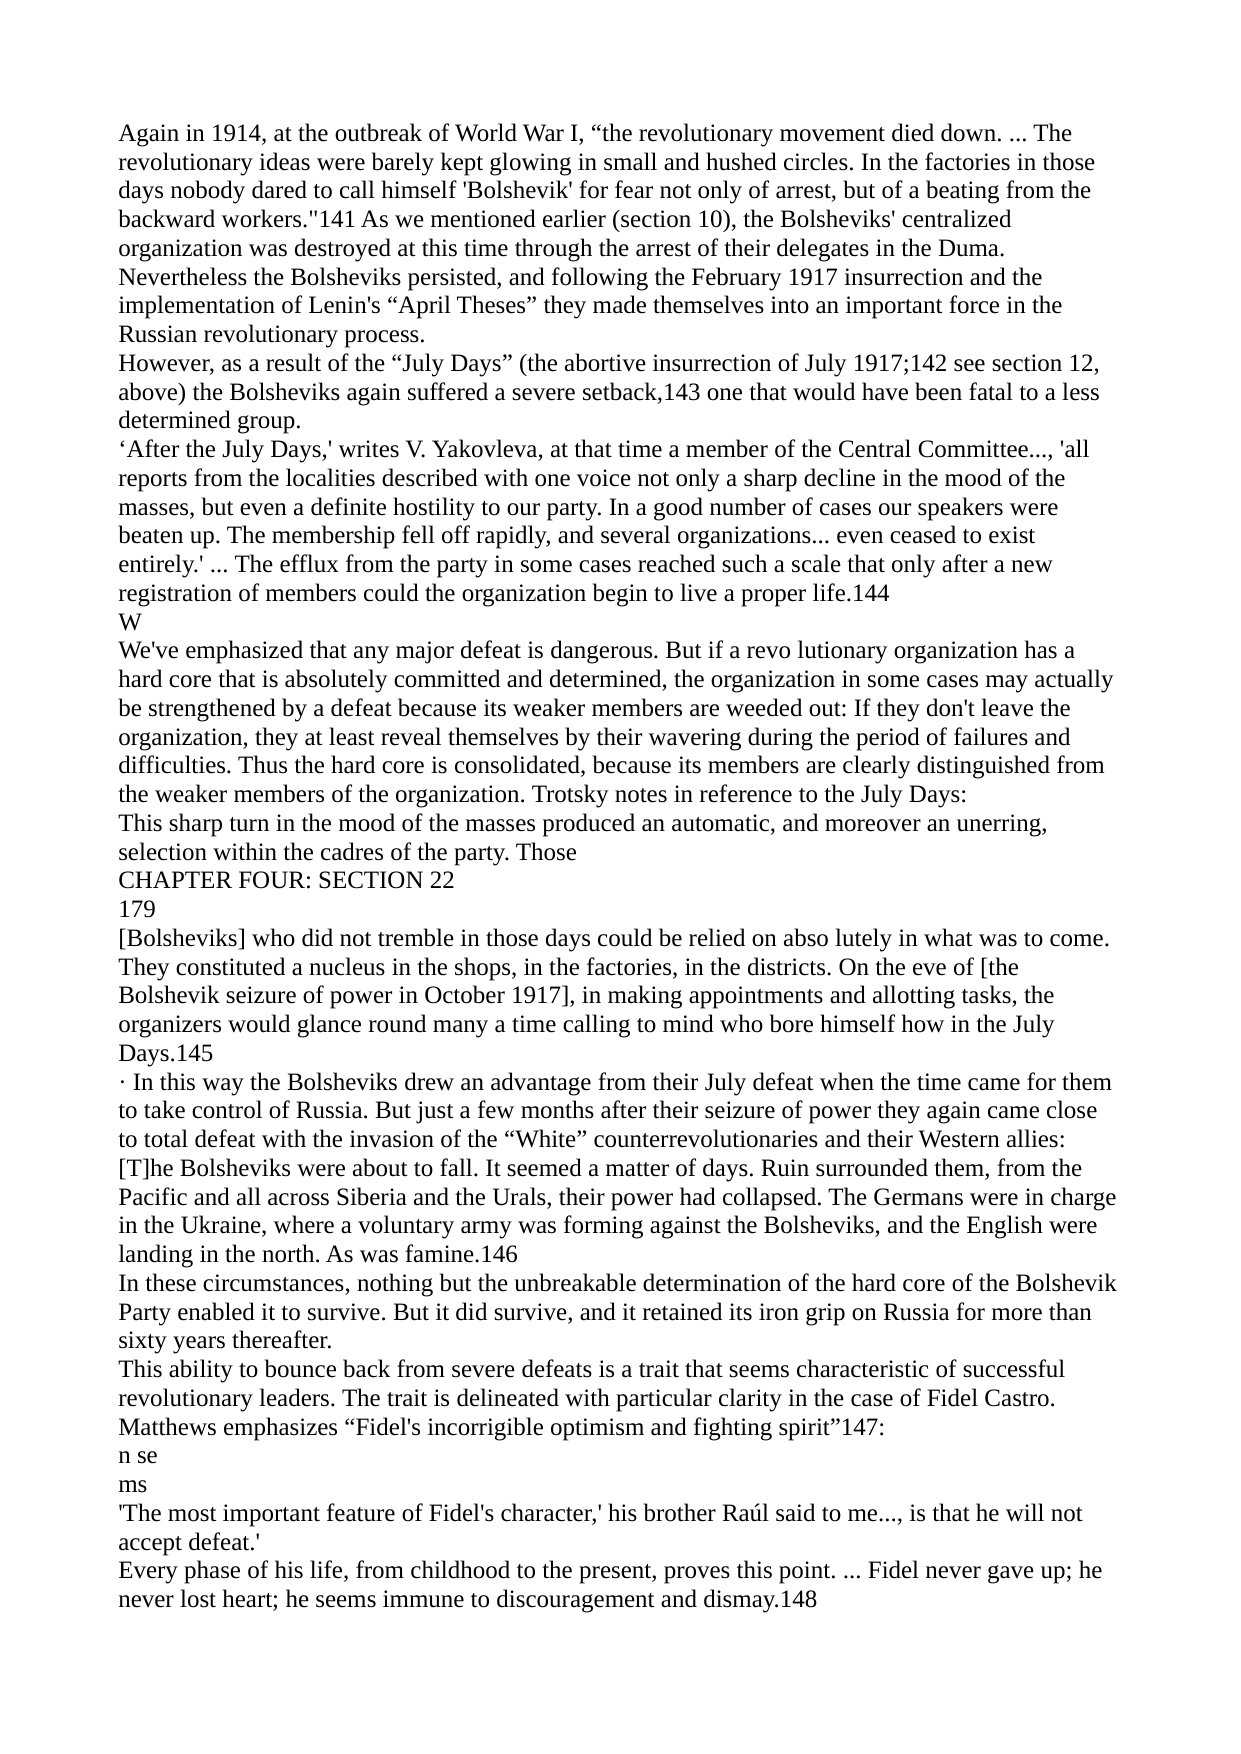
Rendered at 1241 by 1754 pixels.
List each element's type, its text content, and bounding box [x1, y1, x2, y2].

text 179 [118, 894, 1122, 923]
text CHAPTER FOUR: SECTION 22 [118, 866, 1122, 894]
text Every phase of his life, from childhood to the present, proves this point. ... Fidel never gave up; he never lost heart; he seems immune to discouragement and dismay.148 [118, 1556, 1122, 1613]
text W [118, 607, 1122, 636]
text However, as a result of the “July Days” (the abortive insurrection of July 1917;142 see section 12, above) the Bolsheviks again suffered a severe setback,143 one that would have been fatal to a less determined group. [118, 348, 1122, 434]
text n se [118, 1441, 1122, 1469]
text ‘After the July Days,' writes V. Yakovleva, at that time a member of the Central Committee..., 'all reports from the localities described with one voice not only a sharp decline in the mood of the masses, but even a definite hostility to our party. In a good number of cases our speakers were beaten up. The membership fell off rapidly, and several organizations... even ceased to exist entirely.' ... The efflux from the party in some cases reached such a scale that only after a new registration of members could the organization begin to live a proper life.144 [118, 434, 1122, 607]
text This ability to bounce back from severe defeats is a trait that seems characteristic of successful revolutionary leaders. The trait is delineated with particular clarity in the case of Fidel Castro. Matthews emphasizes “Fidel's incorrigible optimism and fighting spirit”147: [118, 1354, 1122, 1441]
text Again in 1914, at the outbreak of World War I, “the revolutionary movement died down. ... The revolutionary ideas were barely kept glowing in small and hushed circles. In the factories in those days nobody dared to call himself 'Bolshevik' for fear not only of arrest, but of a beating from the backward workers."141 As we mentioned earlier (section 10), the Bolsheviks' centralized organization was destroyed at this time through the arrest of their delegates in the Duma. Nevertheless the Bolsheviks persisted, and following the February 1917 insurrection and the implementation of Lenin's “April Theses” they made themselves into an important force in the Russian revolutionary process. [118, 118, 1122, 348]
text · In this way the Bolsheviks drew an advantage from their July defeat when the time came for them to take control of Russia. But just a few months after their seizure of power they again came close to total defeat with the invasion of the “White” counterrevolutionaries and their Western allies: [118, 1067, 1122, 1153]
text We've emphasized that any major defeat is dangerous. But if a revo lutionary organization has a hard core that is absolutely committed and determined, the organization in some cases may actually be strengthened by a defeat because its weaker members are weeded out: If they don't leave the organization, they at least reveal themselves by their wavering during the period of failures and difficulties. Thus the hard core is consolidated, because its members are clearly distinguished from the weaker members of the organization. Trotsky notes in reference to the July Days: [118, 636, 1122, 808]
text This sharp turn in the mood of the masses produced an automatic, and moreover an unerring, selection within the cadres of the party. Those [118, 808, 1122, 866]
text ms [118, 1469, 1122, 1498]
text [T]he Bolsheviks were about to fall. It seemed a matter of days. Ruin surrounded them, from the Pacific and all across Siberia and the Urals, their power had collapsed. The Germans were in charge in the Ukraine, where a voluntary army was forming against the Bolsheviks, and the English were landing in the north. As was famine.146 [118, 1153, 1122, 1268]
text [Bolsheviks] who did not tremble in those days could be relied on abso lutely in what was to come. They constituted a nucleus in the shops, in the factories, in the districts. On the eve of [the Bolshevik seizure of power in October 1917], in making appointments and allotting tasks, the organizers would glance round many a time calling to mind who bore himself how in the July Days.145 [118, 923, 1122, 1067]
text 'The most important feature of Fidel's character,' his brother Raúl said to me..., is that he will not accept defeat.' [118, 1498, 1122, 1556]
text In these circumstances, nothing but the unbreakable determination of the hard core of the Bolshevik Party enabled it to survive. But it did survive, and it retained its iron grip on Russia for more than sixty years thereafter. [118, 1268, 1122, 1354]
